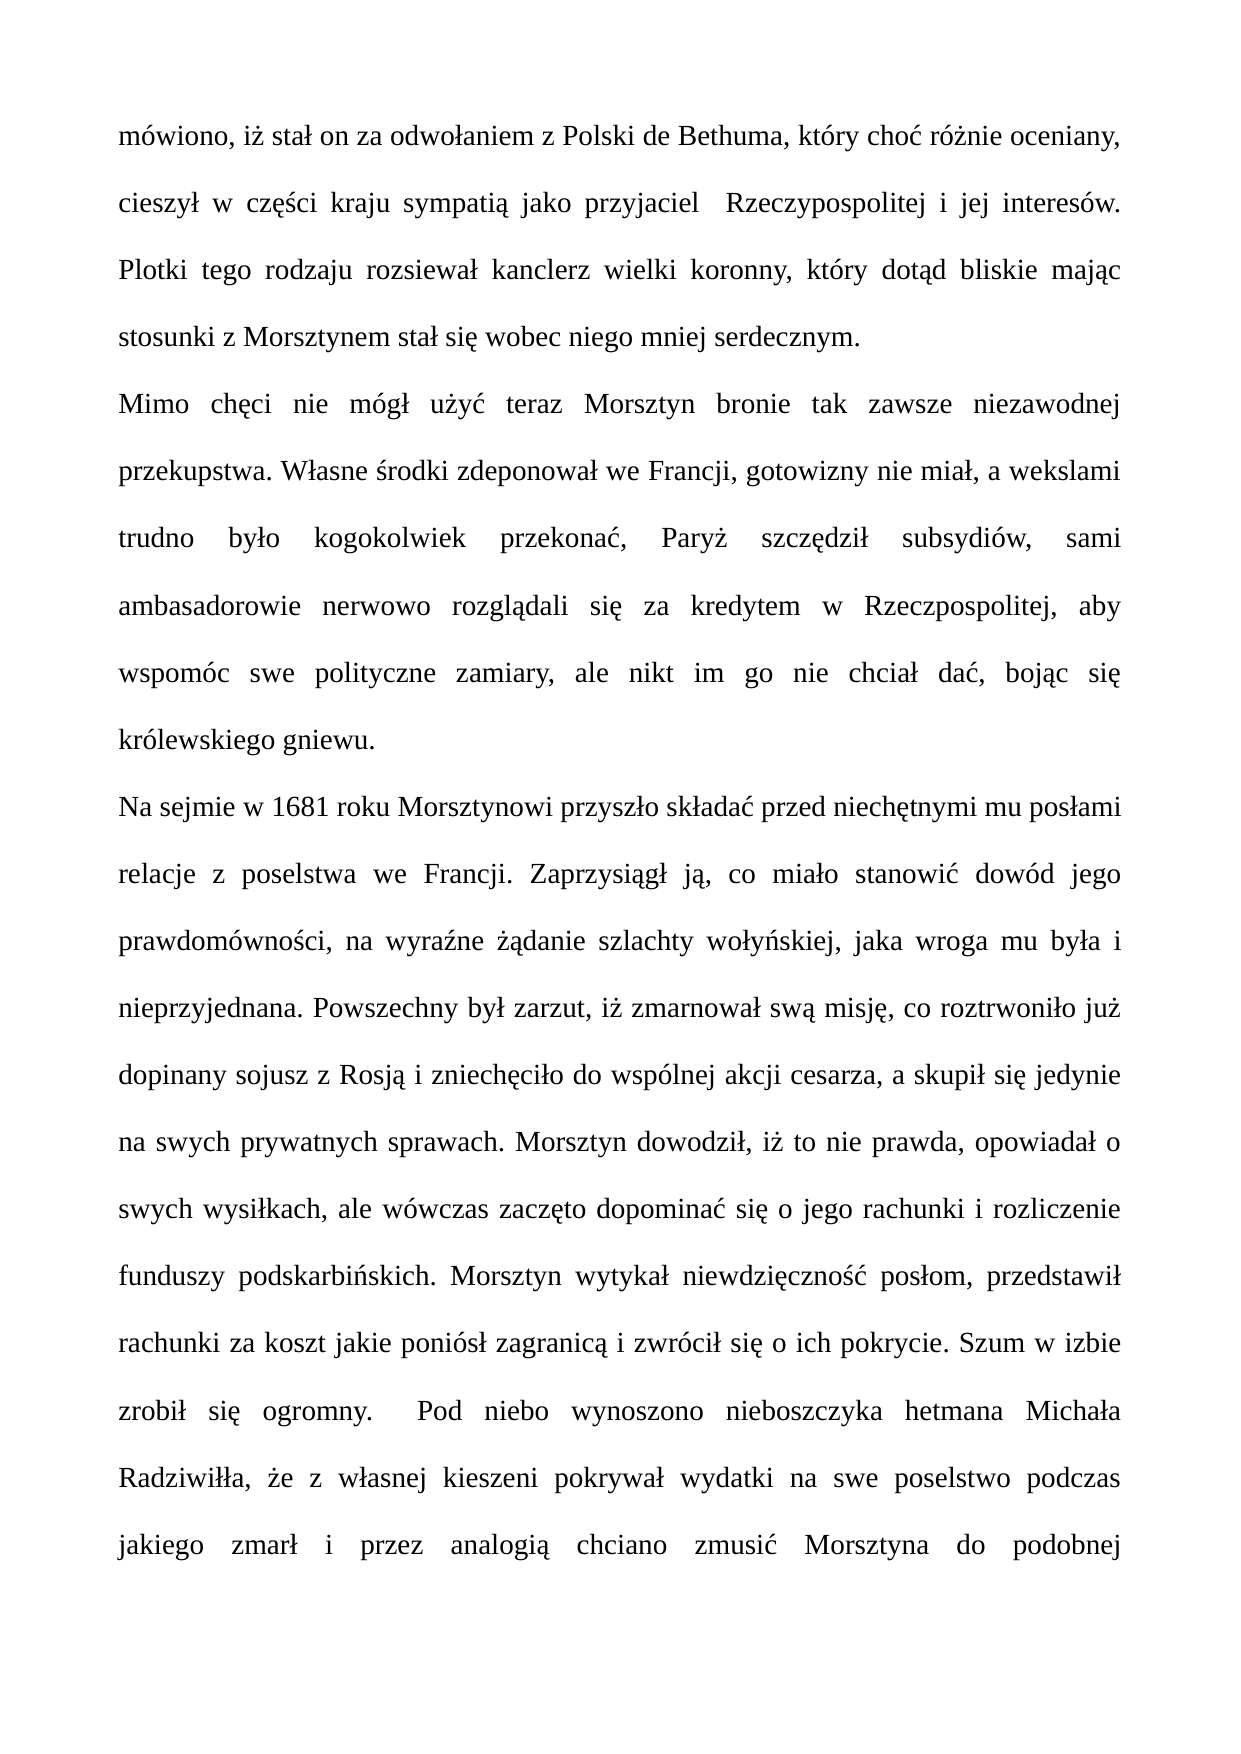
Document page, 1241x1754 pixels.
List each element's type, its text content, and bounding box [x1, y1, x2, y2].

text Na sejmie w 1681 roku Morsztynowi przyszło składać przed niechętnymi mu posłami relacje z poselstwa we Francji. Zaprzysiągł ją, co miało stanowić dowód jego prawdomówności, na wyraźne żądanie szlachty wołyńskiej, jaka wroga mu była i nieprzyjednana. Powszechny był zarzut, iż zmarnował swą misję, co roztrwoniło już dopinany sojusz z Rosją i zniechęciło do wspólnej akcji cesarza, a skupił się jedynie na swych prywatnych sprawach. Morsztyn dowodził, iż to nie prawda, opowiadał o swych wysiłkach, ale wówczas zaczęto dopominać się o jego rachunki i rozliczenie funduszy podskarbińskich. Morsztyn wytykał niewdzięczność posłom, przedstawił rachunki za koszt jakie poniósł zagranicą i zwrócił się o ich pokrycie. Szum w izbie zrobił się ogromny. Pod niebo wynoszono nieboszczyka hetmana Michała Radziwiłła, że z własnej kieszeni pokrywał wydatki na swe poselstwo podczas jakiego zmarł i przez analogią chciano zmusić Morsztyna do podobnej [118, 789, 1122, 1560]
text mówiono, iż stał on za odwołaniem z Polski de Bethuma, który choć różnie oceniany, cieszył w części kraju sympatią jako przyjaciel Rzeczypospolitej i jej interesów. Plotki tego rodzaju rozsiewał kanclerz wielki koronny, który dotąd bliskie mając stosunki z Morsztynem stał się wobec niego mniej serdecznym. [118, 118, 1122, 353]
text Mimo chęci nie mógł użyć teraz Morsztyn bronie tak zawsze niezawodnej przekupstwa. Własne środki zdeponował we Francji, gotowizny nie miał, a wekslami trudno było kogokolwiek przekonać, Paryż szczędził subsydiów, sami ambasadorowie nerwowo rozglądali się za kredytem w Rzeczpospolitej, aby wspomóc swe polityczne zamiary, ale nikt im go nie chciał dać, bojąc się królewskiego gniewu. [118, 386, 1122, 755]
